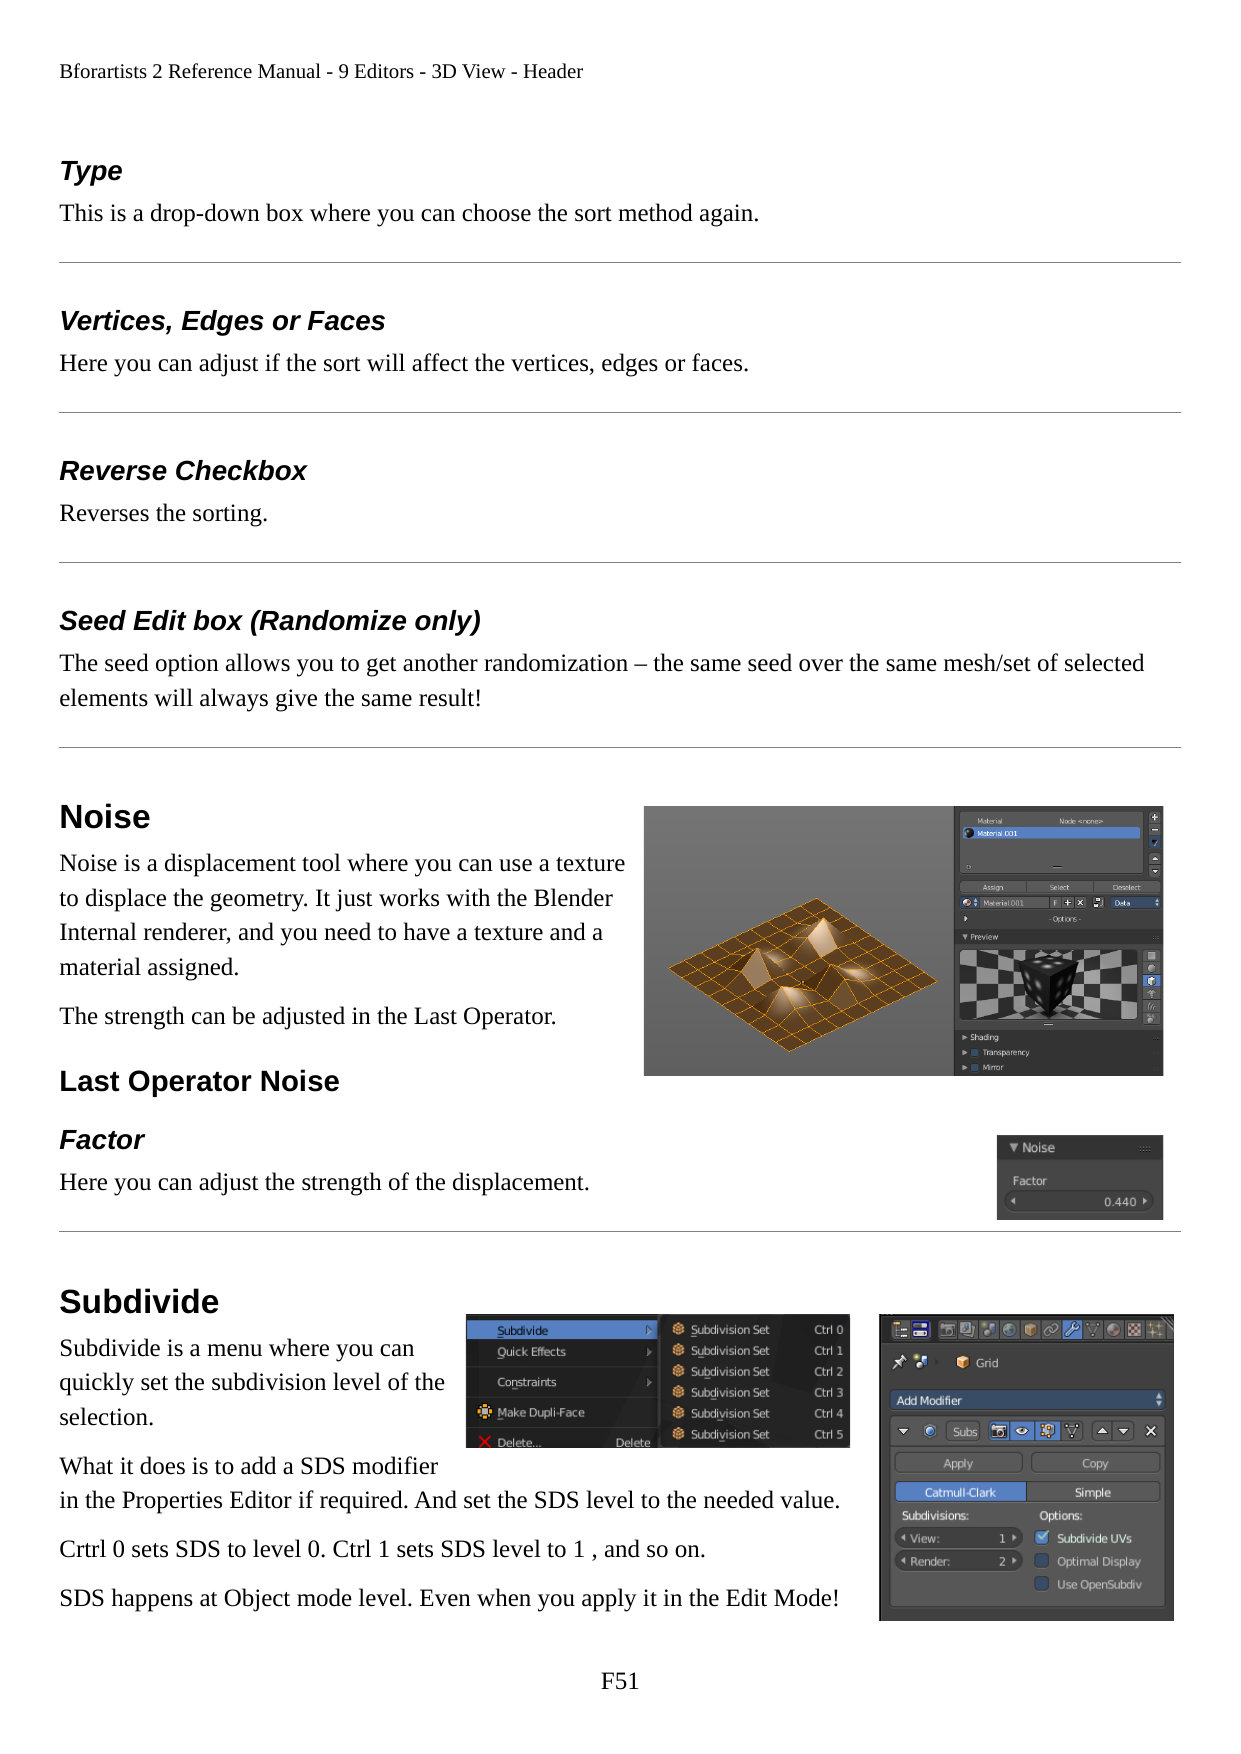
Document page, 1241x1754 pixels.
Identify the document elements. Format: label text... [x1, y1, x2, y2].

text SDS happens at Object mode level. Even when you apply it in the Edit Mode! [59, 1583, 879, 1612]
text Subdivide is a menu where you can quickly set the subdivision level of the selection. [59, 1333, 465, 1430]
subtitle Last Operator Noise [59, 1064, 1181, 1098]
subtitle Seed Edit box (Randomize only) [59, 604, 1181, 636]
picture [879, 1314, 1174, 1621]
picture [996, 1135, 1164, 1220]
subtitle Reverse Checkbox [59, 454, 1181, 486]
subtitle Subdivide [59, 1282, 1181, 1320]
text This is a drop-down box where you can choose the sort method again. [59, 198, 1181, 227]
text [851, 1333, 879, 1430]
text Noise is a displacement tool where you can use a texture to displace the geometry. It just works with the Blender Internal renderer, and you need to have a texture and a material assigned. [59, 848, 643, 980]
text Reverses the sorting. [59, 498, 1181, 527]
subtitle Factor [59, 1123, 1181, 1155]
subtitle Type [59, 154, 1181, 186]
subtitle Vertices, Edges or Faces [59, 304, 1181, 336]
text Here you can adjust the strength of the displacement. [59, 1167, 996, 1196]
picture [643, 806, 1164, 1076]
text The strength can be adjusted in the Last Operator. [59, 1001, 643, 1029]
picture [465, 1314, 851, 1448]
text Crtrl 0 sets SDS to level 0. Ctrl 1 sets SDS level to 1 , and so on. [59, 1534, 879, 1563]
text What it does is to add a SDS modifier in the Properties Editor if required. And set the SDS level to the needed value. [59, 1451, 879, 1514]
text Here you can adjust if the sort will affect the vertices, edges or faces. [59, 348, 1181, 377]
subtitle Noise [59, 797, 1181, 836]
text The seed option allows you to get another randomization – the same seed over the same mesh/set of selected elements will always give the same result! [59, 648, 1181, 712]
